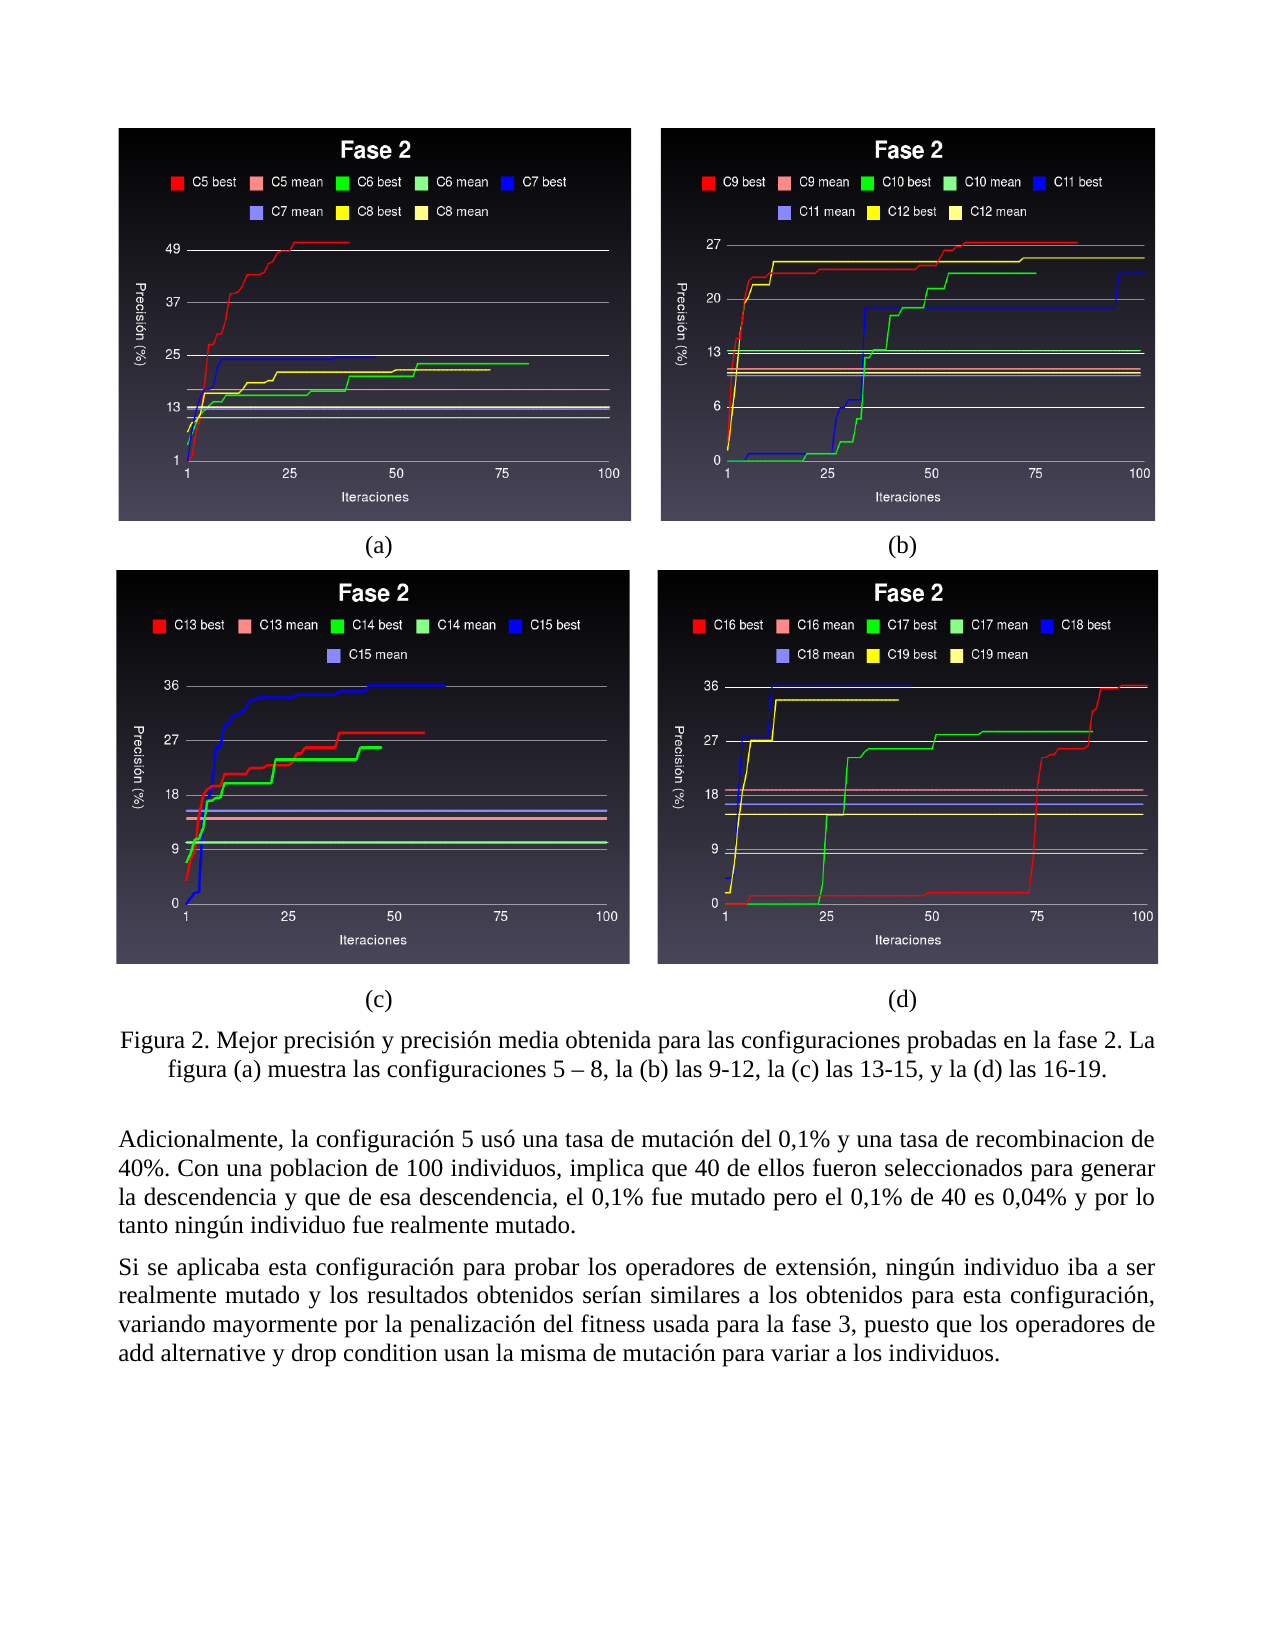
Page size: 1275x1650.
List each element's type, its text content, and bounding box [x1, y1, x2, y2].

picture [118, 128, 632, 521]
picture [116, 570, 630, 964]
text Adicionalmente, la configuración 5 usó una tasa de mutación del 0,1% y una tasa de recombinacion de 40%. Con una poblacion de 100 individuos, implica que 40 de ellos fueron seleccionados para generar la descendencia y que de esa descendencia, el 0,1% fue mutado pero el 0,1% de 40 es 0,04% y por lo tanto ningún individuo fue realmente mutado. [118, 1124, 1157, 1239]
picture [657, 570, 1159, 964]
text Figura 2. Mejor precisión y precisión media obtenida para las configuraciones probadas en la fase 2. La figura (a) muestra las configuraciones 5 – 8, la (b) las 9-12, la (c) las 13-15, y la (d) las 16-19. [118, 1026, 1157, 1083]
text Si se aplicaba esta configuración para probar los operadores de extensión, ningún individuo iba a ser realmente mutado y los resultados obtenidos serían similares a los obtenidos para esta configuración, variando mayormente por la penalización del fitness usada para la fase 3, puesto que los operadores de add alternative y drop condition usan la misma de mutación para variar a los individuos. [118, 1252, 1157, 1367]
text (c) (d) [118, 984, 1157, 1013]
picture [660, 128, 1156, 521]
text (a) (b) [118, 531, 1157, 559]
